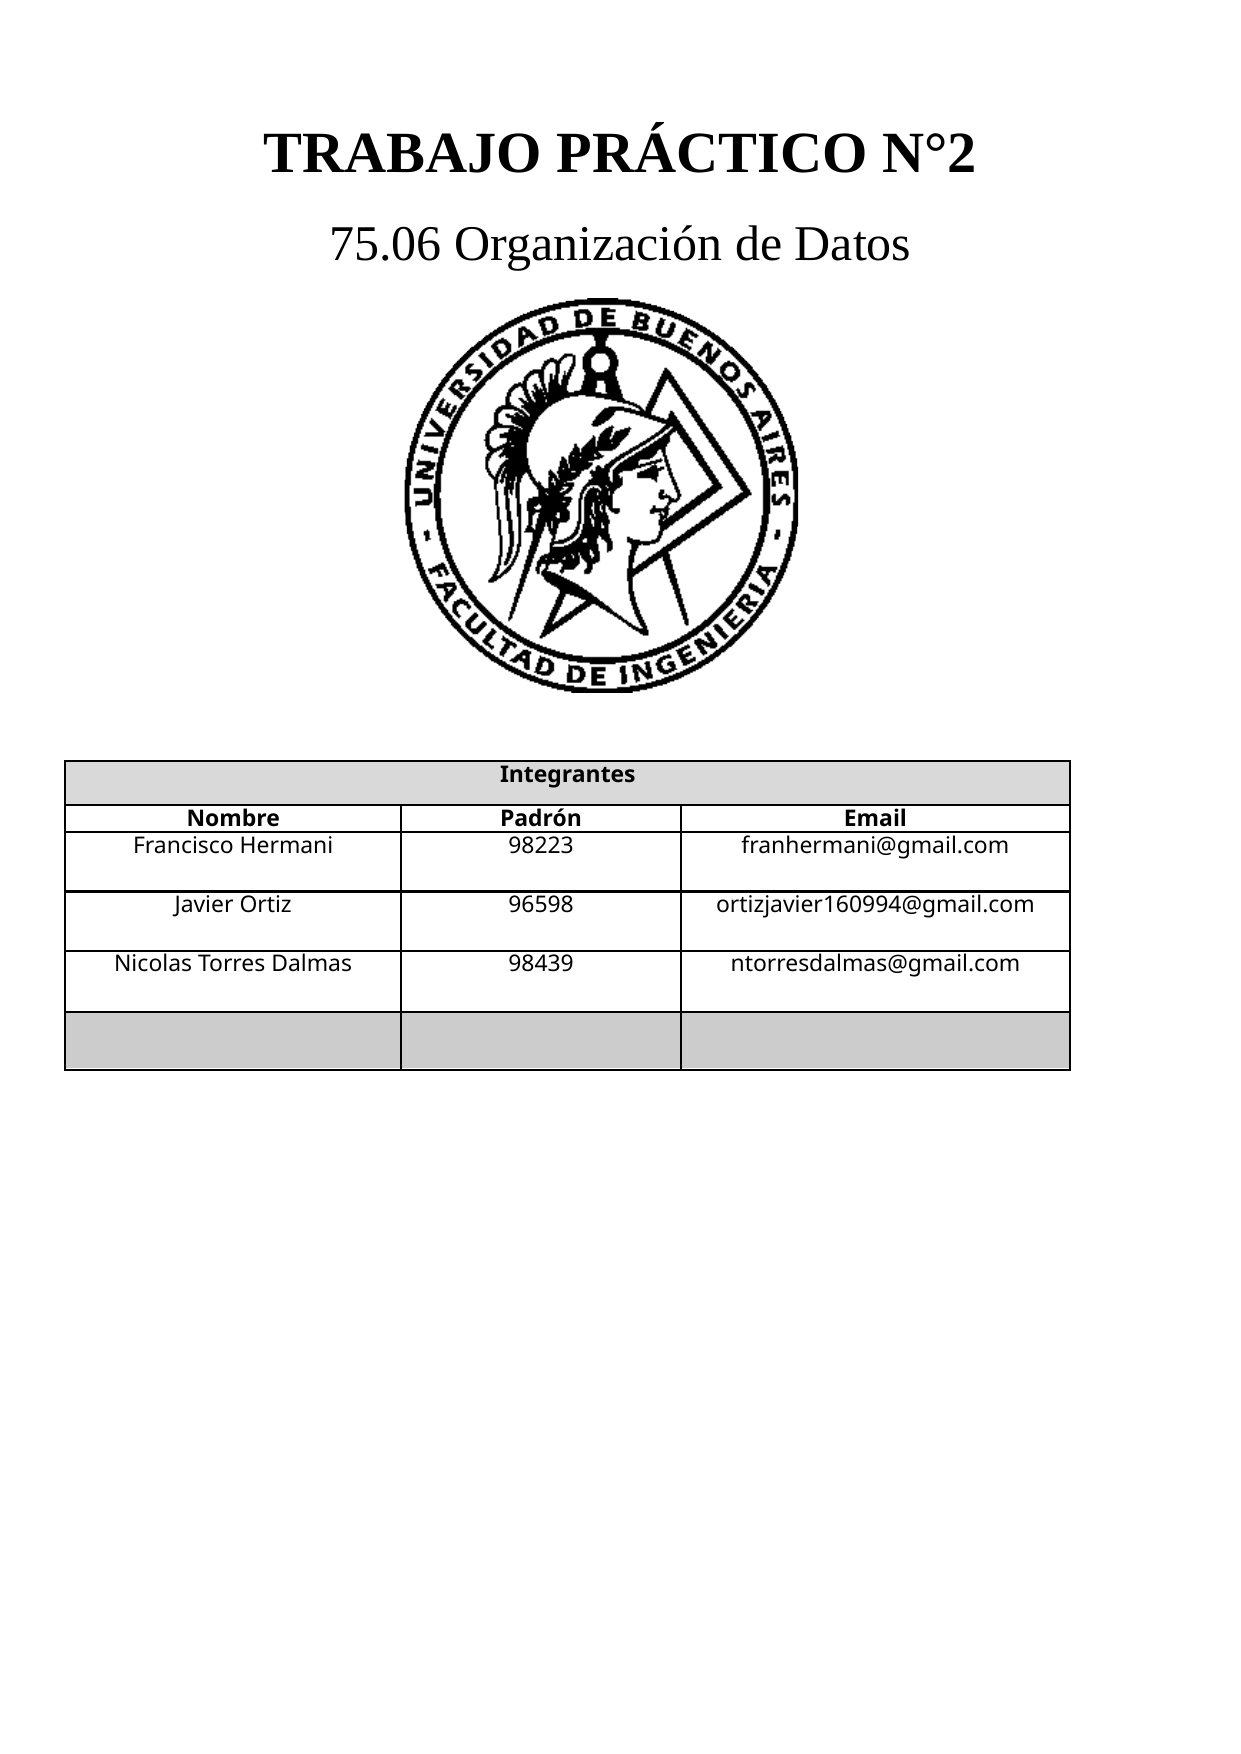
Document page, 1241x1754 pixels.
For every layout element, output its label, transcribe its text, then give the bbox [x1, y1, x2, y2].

table_cell 98223 [402, 833, 680, 890]
table_cell Nombre [66, 806, 400, 831]
table_cell Padrón [402, 806, 680, 831]
table_cell Javier Ortiz [66, 893, 400, 950]
text 75.06 Organización de Datos [118, 214, 1122, 271]
table_cell ortizjavier160994@gmail.com [682, 893, 1069, 950]
table_cell 98439 [402, 952, 680, 1011]
table_cell [66, 1013, 400, 1068]
table_cell [402, 1013, 680, 1068]
table_cell Francisco Hermani [66, 833, 400, 890]
table_cell 96598 [402, 893, 680, 950]
picture [404, 298, 799, 693]
table_cell ntorresdalmas@gmail.com [682, 952, 1069, 1011]
table_cell franhermani@gmail.com [682, 833, 1069, 890]
table_cell Email [682, 806, 1069, 831]
text TRABAJO PRÁCTICO N°2 [118, 118, 1122, 185]
table_cell [682, 1013, 1069, 1068]
table_cell Nicolas Torres Dalmas [66, 952, 400, 1011]
table_header Integrantes [66, 762, 1069, 804]
